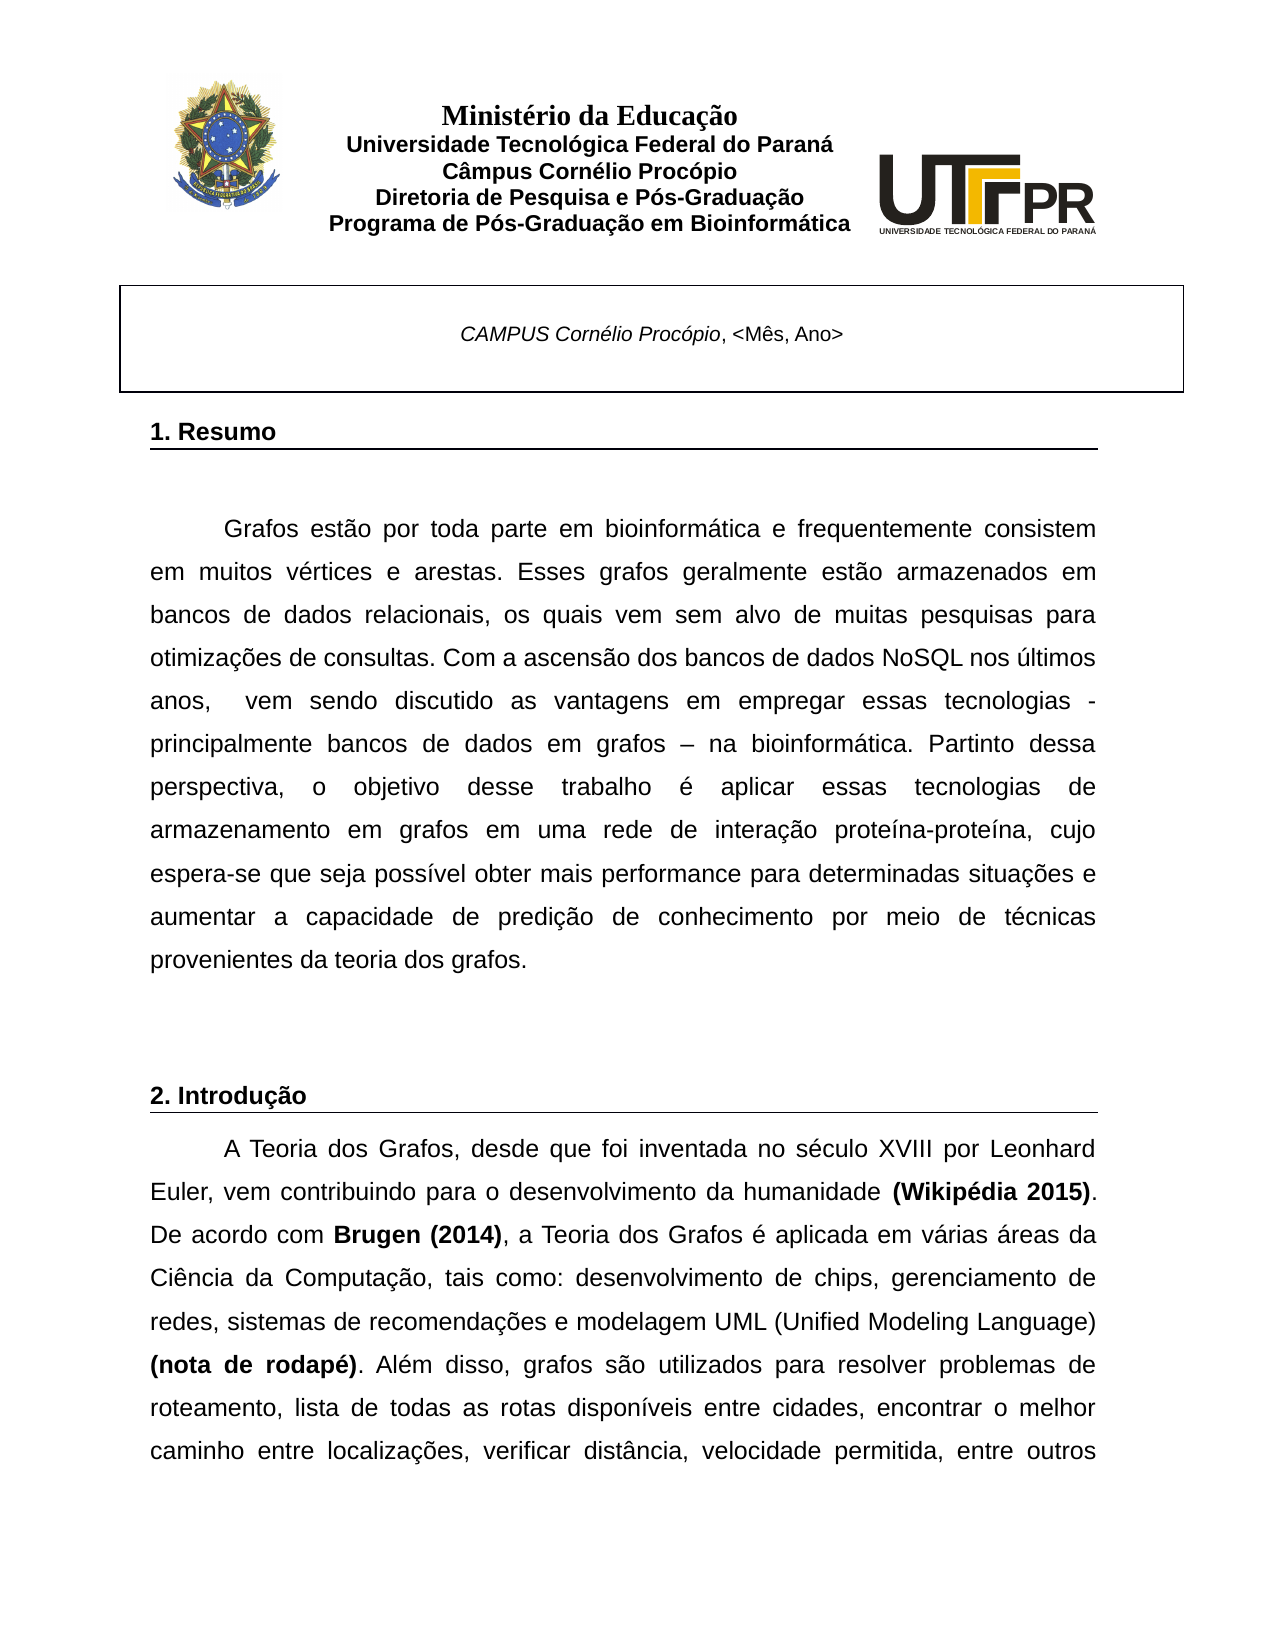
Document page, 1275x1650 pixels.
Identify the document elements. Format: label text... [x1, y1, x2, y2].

text A Teoria dos Grafos, desde que foi inventada no século XVIII por Leonhard Euler, vem contribuindo para o desenvolvimento da humanidade (Wikipédia 2015). De acordo com Brugen (2014), a Teoria dos Grafos é aplicada em várias áreas da Ciência da Computação, tais como: desenvolvimento de chips, gerenciamento de redes, sistemas de recomendações e modelagem UML (Unified Modeling Language)(nota de rodapé). Além disso, grafos são utilizados para resolver problemas de roteamento, lista de todas as rotas disponíveis entre cidades, encontrar o melhor caminho entre localizações, verificar distância, velocidade permitida, entre outros [150, 1134, 1098, 1465]
table_header CAMPUS Cornélio Procópio, <Mês, Ano> [121, 286, 1183, 391]
text Grafos estão por toda parte em bioinformática e frequentemente consistem em muitos vértices e arestas. Esses grafos geralmente estão armazenados em bancos de dados relacionais, os quais vem sem alvo de muitas pesquisas para otimizações de consultas. Com a ascensão dos bancos de dados NoSQL nos últimos anos, vem sendo discutido as vantagens em empregar essas tecnologias - principalmente bancos de dados em grafos – na bioinformática. Partinto dessa perspectiva, o objetivo desse trabalho é aplicar essas tecnologias de armazenamento em grafos em uma rede de interação proteína-proteína, cujo espera-se que seja possível obter mais performance para determinadas situações e aumentar a capacidade de predição de conhecimento por meio de técnicas provenientes da teoria dos grafos. [150, 513, 1098, 973]
subtitle 1. Resumo [150, 417, 1098, 448]
picture [171, 73, 286, 217]
subtitle 2. Introdução [150, 1081, 1098, 1112]
